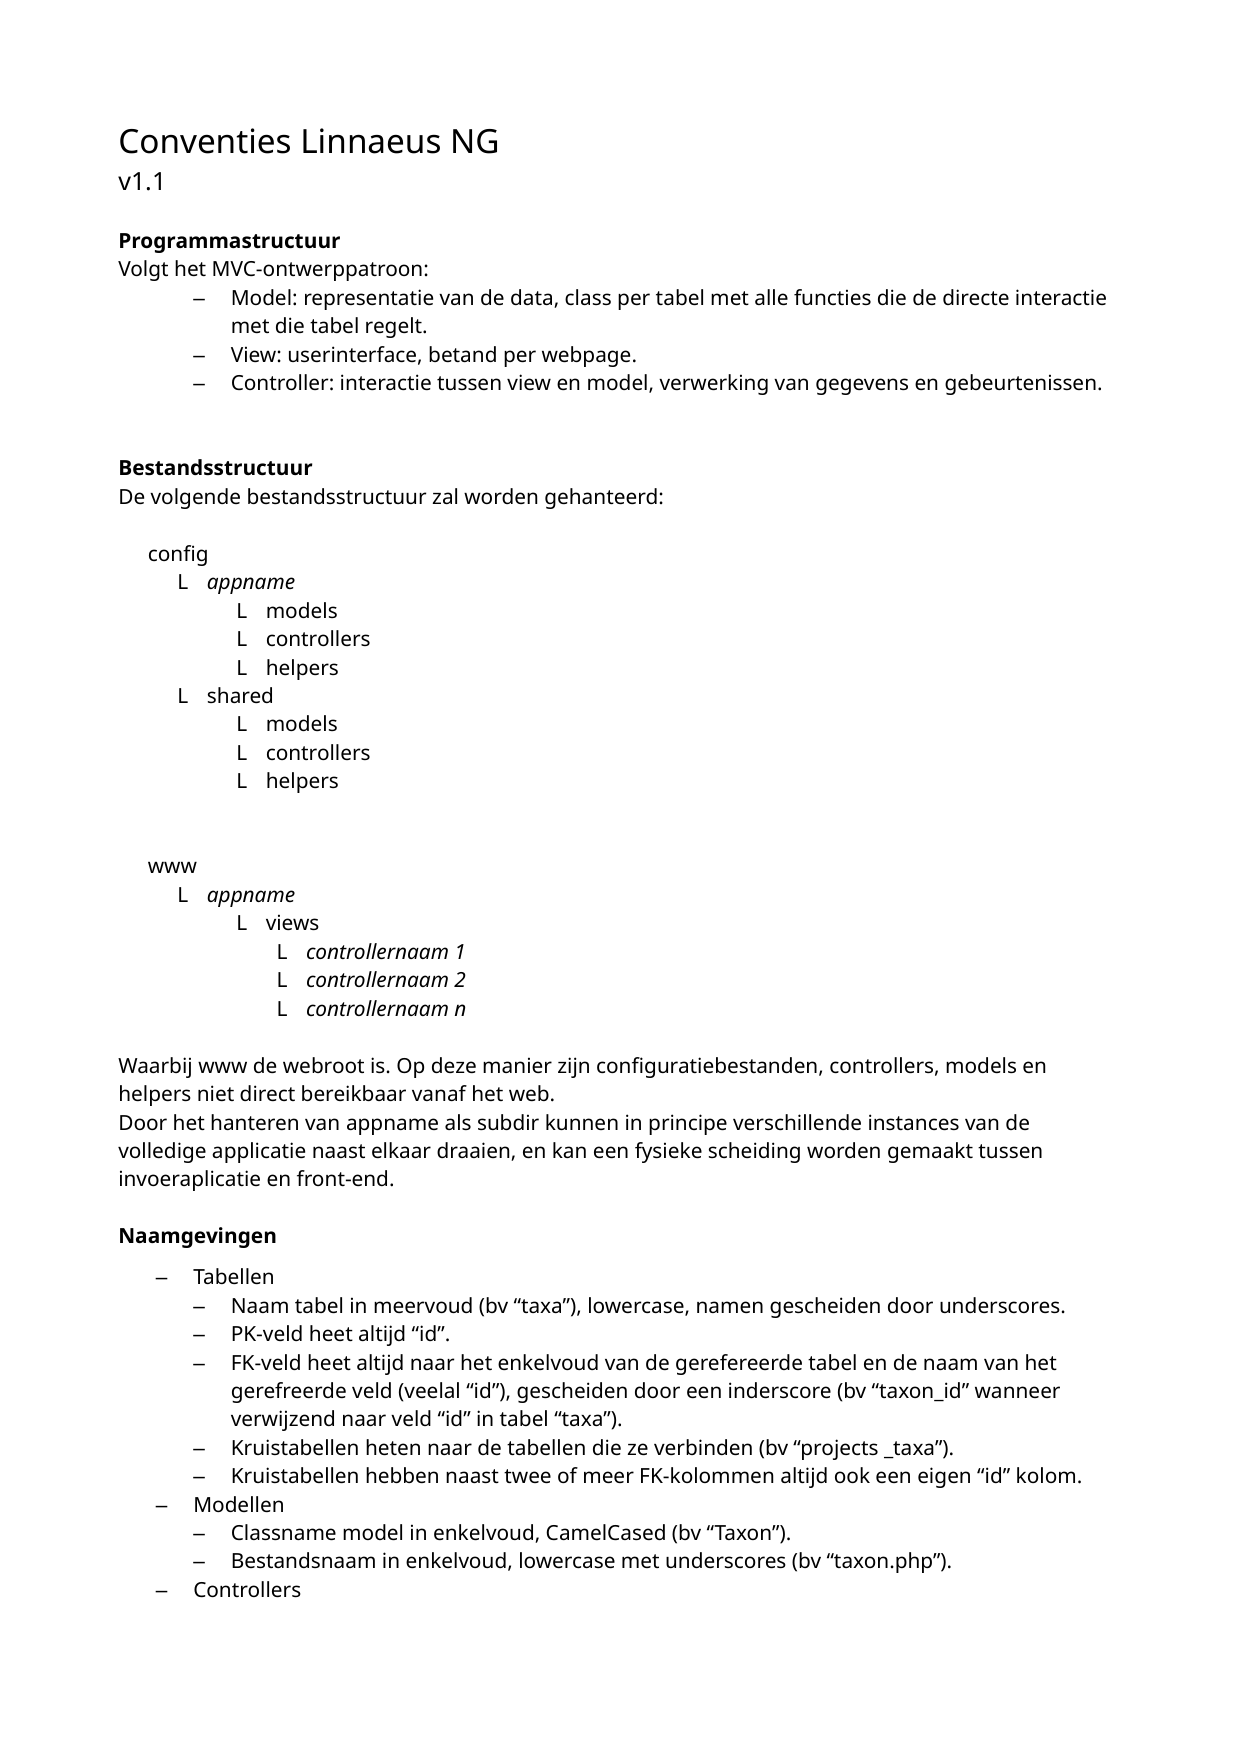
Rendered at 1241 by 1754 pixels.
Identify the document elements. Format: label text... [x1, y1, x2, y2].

text L controllernaam 1 [118, 937, 1122, 965]
text config [118, 539, 1122, 567]
list Kruistabellen hebben naast twee of meer FK-kolommen altijd ook een eigen “id” kolom. [193, 1461, 1122, 1490]
text De volgende bestandsstructuur zal worden gehanteerd: [118, 482, 1122, 510]
text L helpers [118, 766, 1122, 795]
list Controllers [156, 1575, 1122, 1603]
text Naamgevingen [118, 1221, 1122, 1250]
text L controllers [118, 624, 1122, 653]
text L appname [118, 567, 1122, 596]
text L models [118, 709, 1122, 738]
text L views [118, 908, 1122, 937]
text Volgt het MVC-ontwerppatroon: [118, 254, 1122, 283]
text Conventies Linnaeus NG [118, 118, 1122, 163]
list Controller: interactie tussen view en model, verwerking van gegevens en gebeurtenissen. [193, 368, 1122, 397]
list View: userinterface, betand per webpage. [193, 340, 1122, 368]
text L appname [118, 880, 1122, 908]
text Bestandsstructuur [118, 453, 1122, 482]
text Door het hanteren van appname als subdir kunnen in principe verschillende instances van de volledige applicatie naast elkaar draaien, en kan een fysieke scheiding worden gemaakt tussen invoeraplicatie en front-end. [118, 1108, 1122, 1193]
list Naam tabel in meervoud (bv “taxa”), lowercase, namen gescheiden door underscores. [193, 1291, 1122, 1319]
list PK-veld heet altijd “id”. [193, 1319, 1122, 1348]
text L controllernaam n [118, 994, 1122, 1022]
list Model: representatie van de data, class per tabel met alle functies die de directe interactie met die tabel regelt. [193, 283, 1122, 340]
text v1.1 [118, 163, 1122, 198]
list Kruistabellen heten naar de tabellen die ze verbinden (bv “projects _taxa”). [193, 1433, 1122, 1461]
text L models [118, 596, 1122, 624]
text Programmastructuur [118, 226, 1122, 254]
text L shared [118, 681, 1122, 709]
text Waarbij www de webroot is. Op deze manier zijn configuratiebestanden, controllers, models en helpers niet direct bereikbaar vanaf het web. [118, 1051, 1122, 1108]
list Classname model in enkelvoud, CamelCased (bv “Taxon”). [193, 1518, 1122, 1547]
text L helpers [118, 653, 1122, 681]
text www [118, 852, 1122, 880]
text L controllernaam 2 [118, 965, 1122, 994]
list Tabellen [156, 1262, 1122, 1291]
list Bestandsnaam in enkelvoud, lowercase met underscores (bv “taxon.php”). [193, 1547, 1122, 1575]
list FK-veld heet altijd naar het enkelvoud van de gerefereerde tabel en de naam van het gerefreerde veld (veelal “id”), gescheiden door een inderscore (bv “taxon_id” wanneer verwijzend naar veld “id” in tabel “taxa”). [193, 1348, 1122, 1433]
list Modellen [156, 1490, 1122, 1518]
text L controllers [118, 738, 1122, 766]
